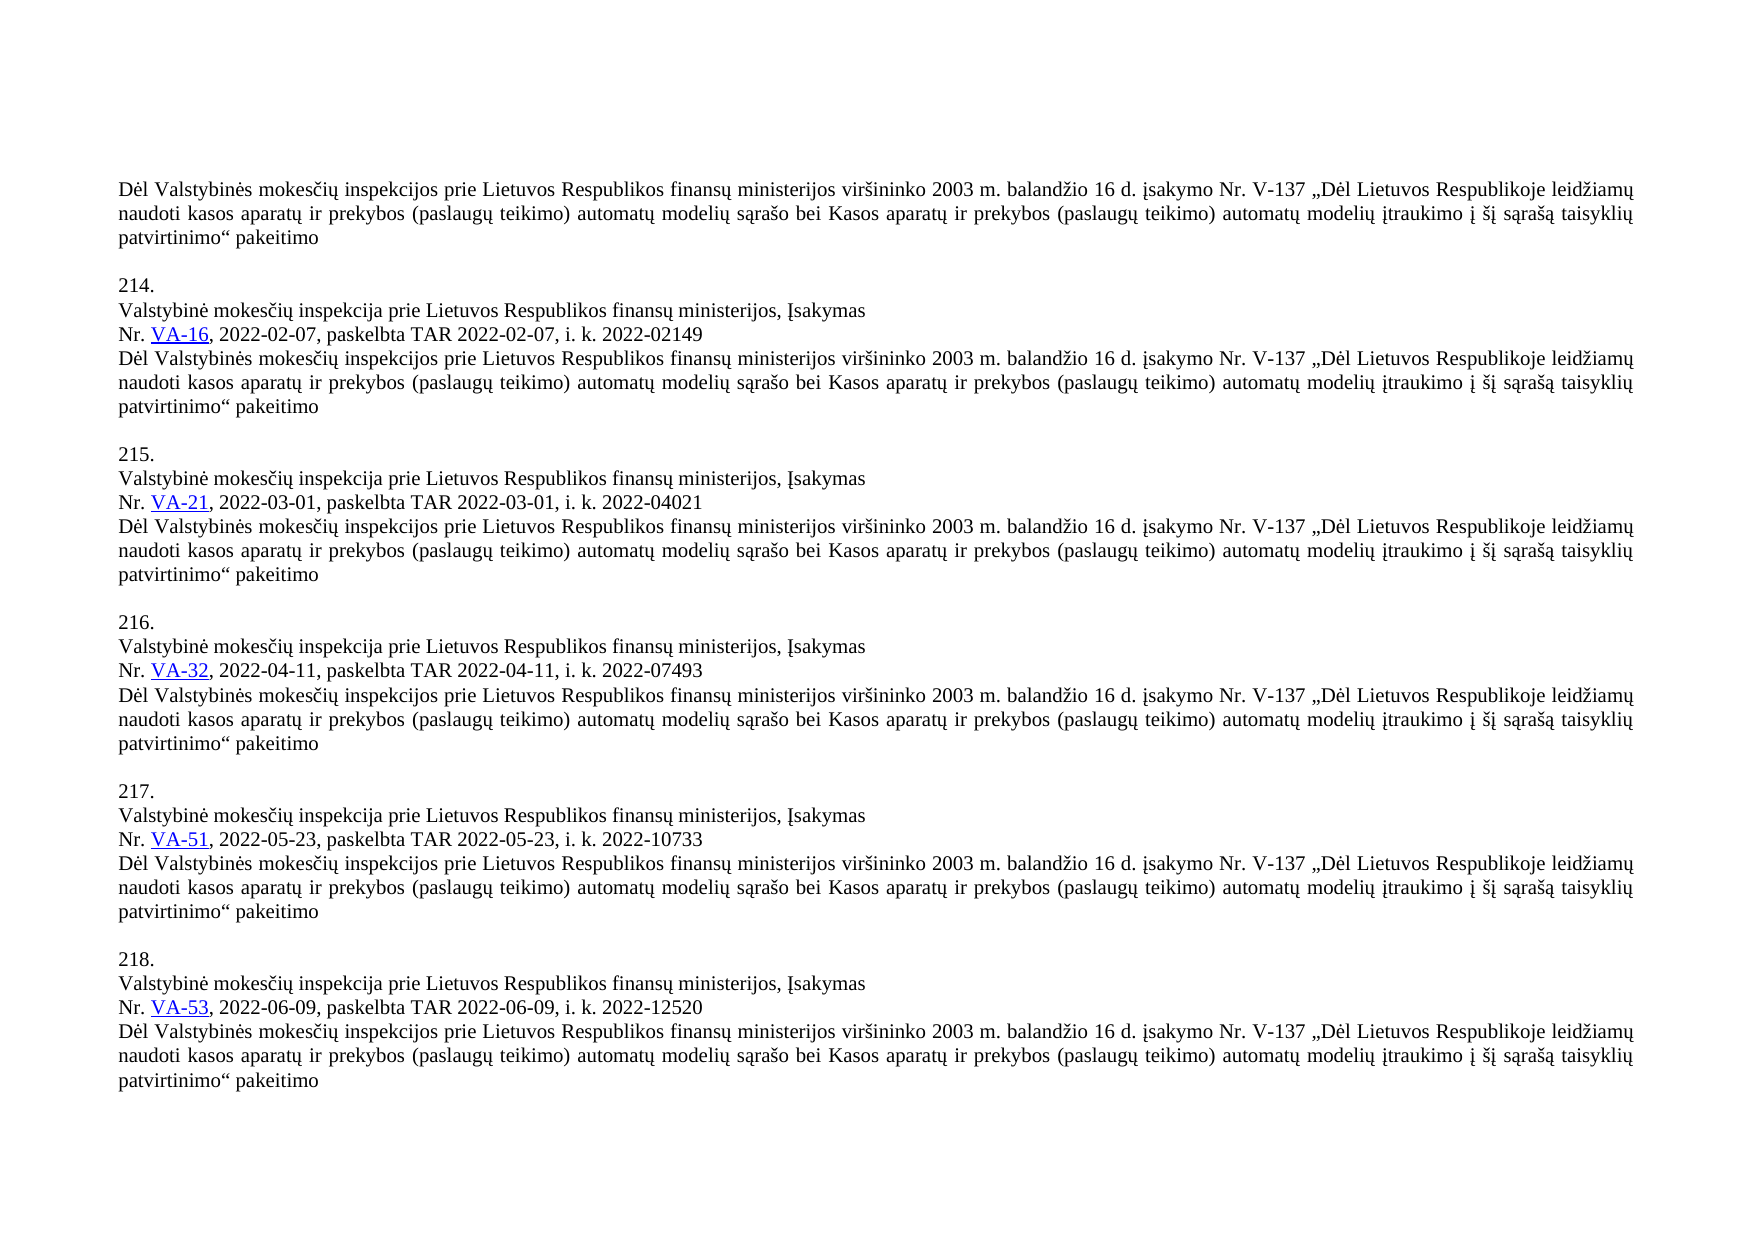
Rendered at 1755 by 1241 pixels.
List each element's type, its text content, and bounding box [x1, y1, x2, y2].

text 214. [118, 273, 1636, 297]
text Dėl Valstybinės mokesčių inspekcijos prie Lietuvos Respublikos finansų ministerijos viršininko 2003 m. balandžio 16 d. įsakymo Nr. V-137 „Dėl Lietuvos Respublikoje leidžiamų naudoti kasos aparatų ir prekybos (paslaugų teikimo) automatų modelių sąrašo bei Kasos aparatų ir prekybos (paslaugų teikimo) automatų modelių įtraukimo į šį sąrašą taisyklių patvirtinimo“ pakeitimo [118, 514, 1636, 586]
text Valstybinė mokesčių inspekcija prie Lietuvos Respublikos finansų ministerijos, Įsakymas [118, 466, 1636, 490]
text Dėl Valstybinės mokesčių inspekcijos prie Lietuvos Respublikos finansų ministerijos viršininko 2003 m. balandžio 16 d. įsakymo Nr. V-137 „Dėl Lietuvos Respublikoje leidžiamų naudoti kasos aparatų ir prekybos (paslaugų teikimo) automatų modelių sąrašo bei Kasos aparatų ir prekybos (paslaugų teikimo) automatų modelių įtraukimo į šį sąrašą taisyklių patvirtinimo“ pakeitimo [118, 682, 1636, 755]
text Nr. VA-53, 2022-06-09, paskelbta TAR 2022-06-09, i. k. 2022-12520 [118, 995, 1636, 1019]
text Dėl Valstybinės mokesčių inspekcijos prie Lietuvos Respublikos finansų ministerijos viršininko 2003 m. balandžio 16 d. įsakymo Nr. V-137 „Dėl Lietuvos Respublikoje leidžiamų naudoti kasos aparatų ir prekybos (paslaugų teikimo) automatų modelių sąrašo bei Kasos aparatų ir prekybos (paslaugų teikimo) automatų modelių įtraukimo į šį sąrašą taisyklių patvirtinimo“ pakeitimo [118, 346, 1636, 418]
text 216. [118, 610, 1636, 634]
text Dėl Valstybinės mokesčių inspekcijos prie Lietuvos Respublikos finansų ministerijos viršininko 2003 m. balandžio 16 d. įsakymo Nr. V-137 „Dėl Lietuvos Respublikoje leidžiamų naudoti kasos aparatų ir prekybos (paslaugų teikimo) automatų modelių sąrašo bei Kasos aparatų ir prekybos (paslaugų teikimo) automatų modelių įtraukimo į šį sąrašą taisyklių patvirtinimo“ pakeitimo [118, 177, 1636, 249]
text 215. [118, 442, 1636, 466]
text Valstybinė mokesčių inspekcija prie Lietuvos Respublikos finansų ministerijos, Įsakymas [118, 971, 1636, 995]
text Nr. VA-51, 2022-05-23, paskelbta TAR 2022-05-23, i. k. 2022-10733 [118, 827, 1636, 851]
text Dėl Valstybinės mokesčių inspekcijos prie Lietuvos Respublikos finansų ministerijos viršininko 2003 m. balandžio 16 d. įsakymo Nr. V-137 „Dėl Lietuvos Respublikoje leidžiamų naudoti kasos aparatų ir prekybos (paslaugų teikimo) automatų modelių sąrašo bei Kasos aparatų ir prekybos (paslaugų teikimo) automatų modelių įtraukimo į šį sąrašą taisyklių patvirtinimo“ pakeitimo [118, 1019, 1636, 1092]
text Valstybinė mokesčių inspekcija prie Lietuvos Respublikos finansų ministerijos, Įsakymas [118, 803, 1636, 827]
text Nr. VA-21, 2022-03-01, paskelbta TAR 2022-03-01, i. k. 2022-04021 [118, 490, 1636, 514]
text 218. [118, 947, 1636, 971]
text Nr. VA-32, 2022-04-11, paskelbta TAR 2022-04-11, i. k. 2022-07493 [118, 658, 1636, 682]
text Dėl Valstybinės mokesčių inspekcijos prie Lietuvos Respublikos finansų ministerijos viršininko 2003 m. balandžio 16 d. įsakymo Nr. V-137 „Dėl Lietuvos Respublikoje leidžiamų naudoti kasos aparatų ir prekybos (paslaugų teikimo) automatų modelių sąrašo bei Kasos aparatų ir prekybos (paslaugų teikimo) automatų modelių įtraukimo į šį sąrašą taisyklių patvirtinimo“ pakeitimo [118, 851, 1636, 923]
text Valstybinė mokesčių inspekcija prie Lietuvos Respublikos finansų ministerijos, Įsakymas [118, 634, 1636, 658]
text Nr. VA-16, 2022-02-07, paskelbta TAR 2022-02-07, i. k. 2022-02149 [118, 322, 1636, 346]
text 217. [118, 779, 1636, 803]
text Valstybinė mokesčių inspekcija prie Lietuvos Respublikos finansų ministerijos, Įsakymas [118, 297, 1636, 322]
